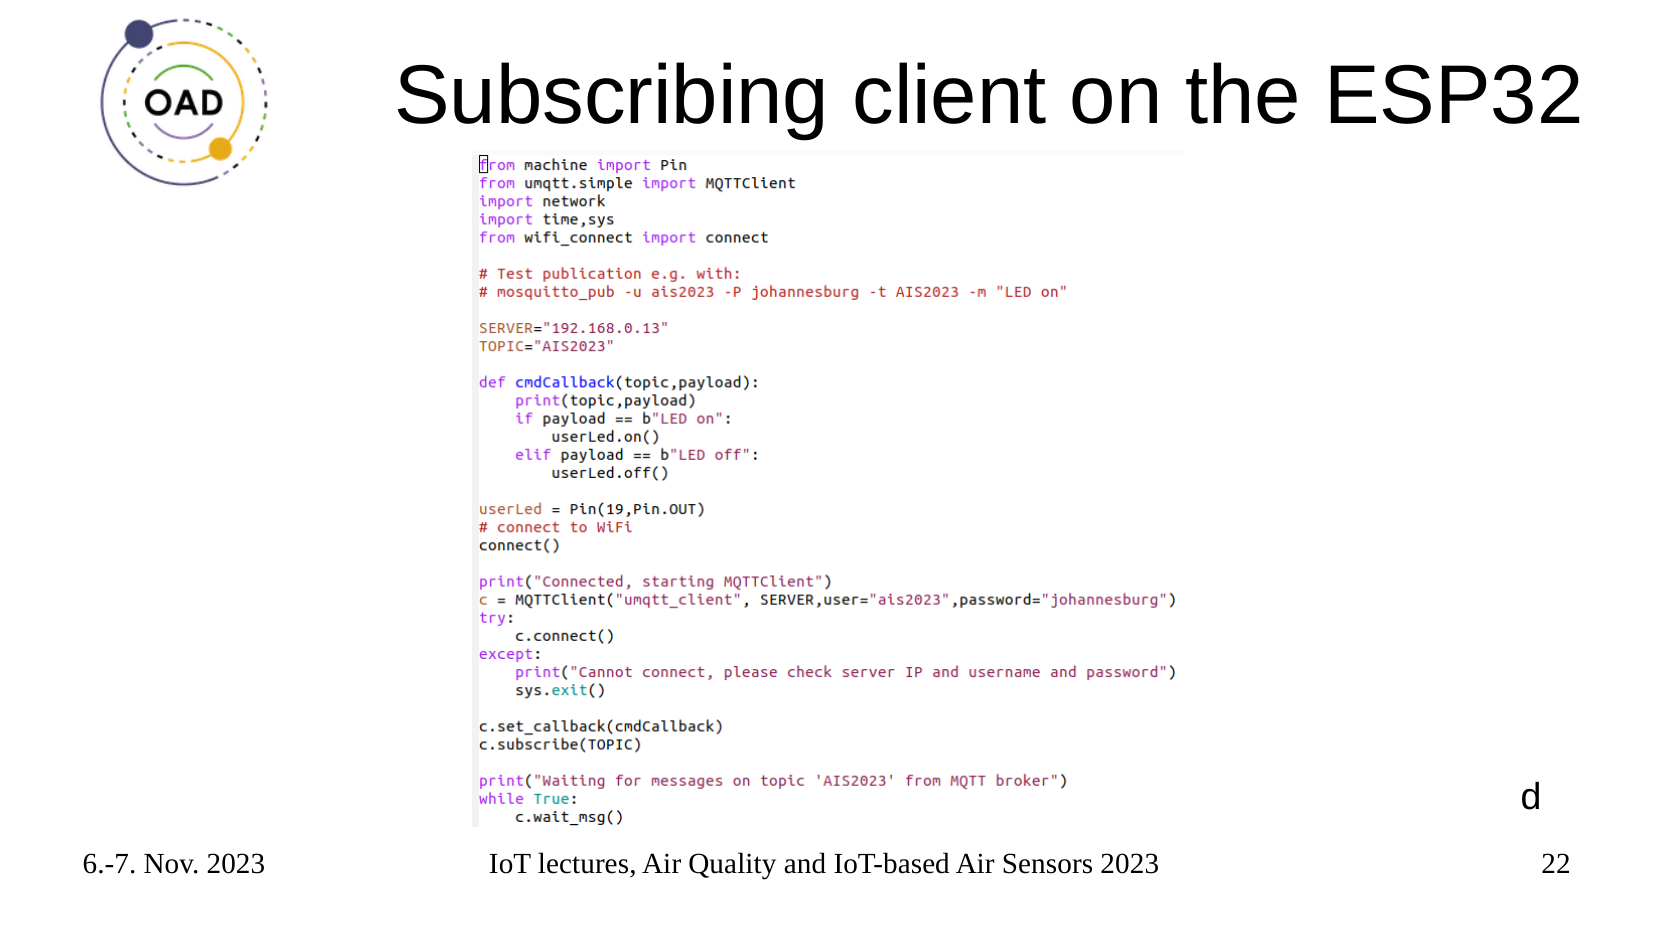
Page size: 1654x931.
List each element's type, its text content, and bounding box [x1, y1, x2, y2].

picture [59, 4, 303, 207]
title Subscribing client on the ESP32 [354, 12, 1625, 178]
picture [472, 151, 1185, 827]
text_box d [1505, 767, 1557, 825]
